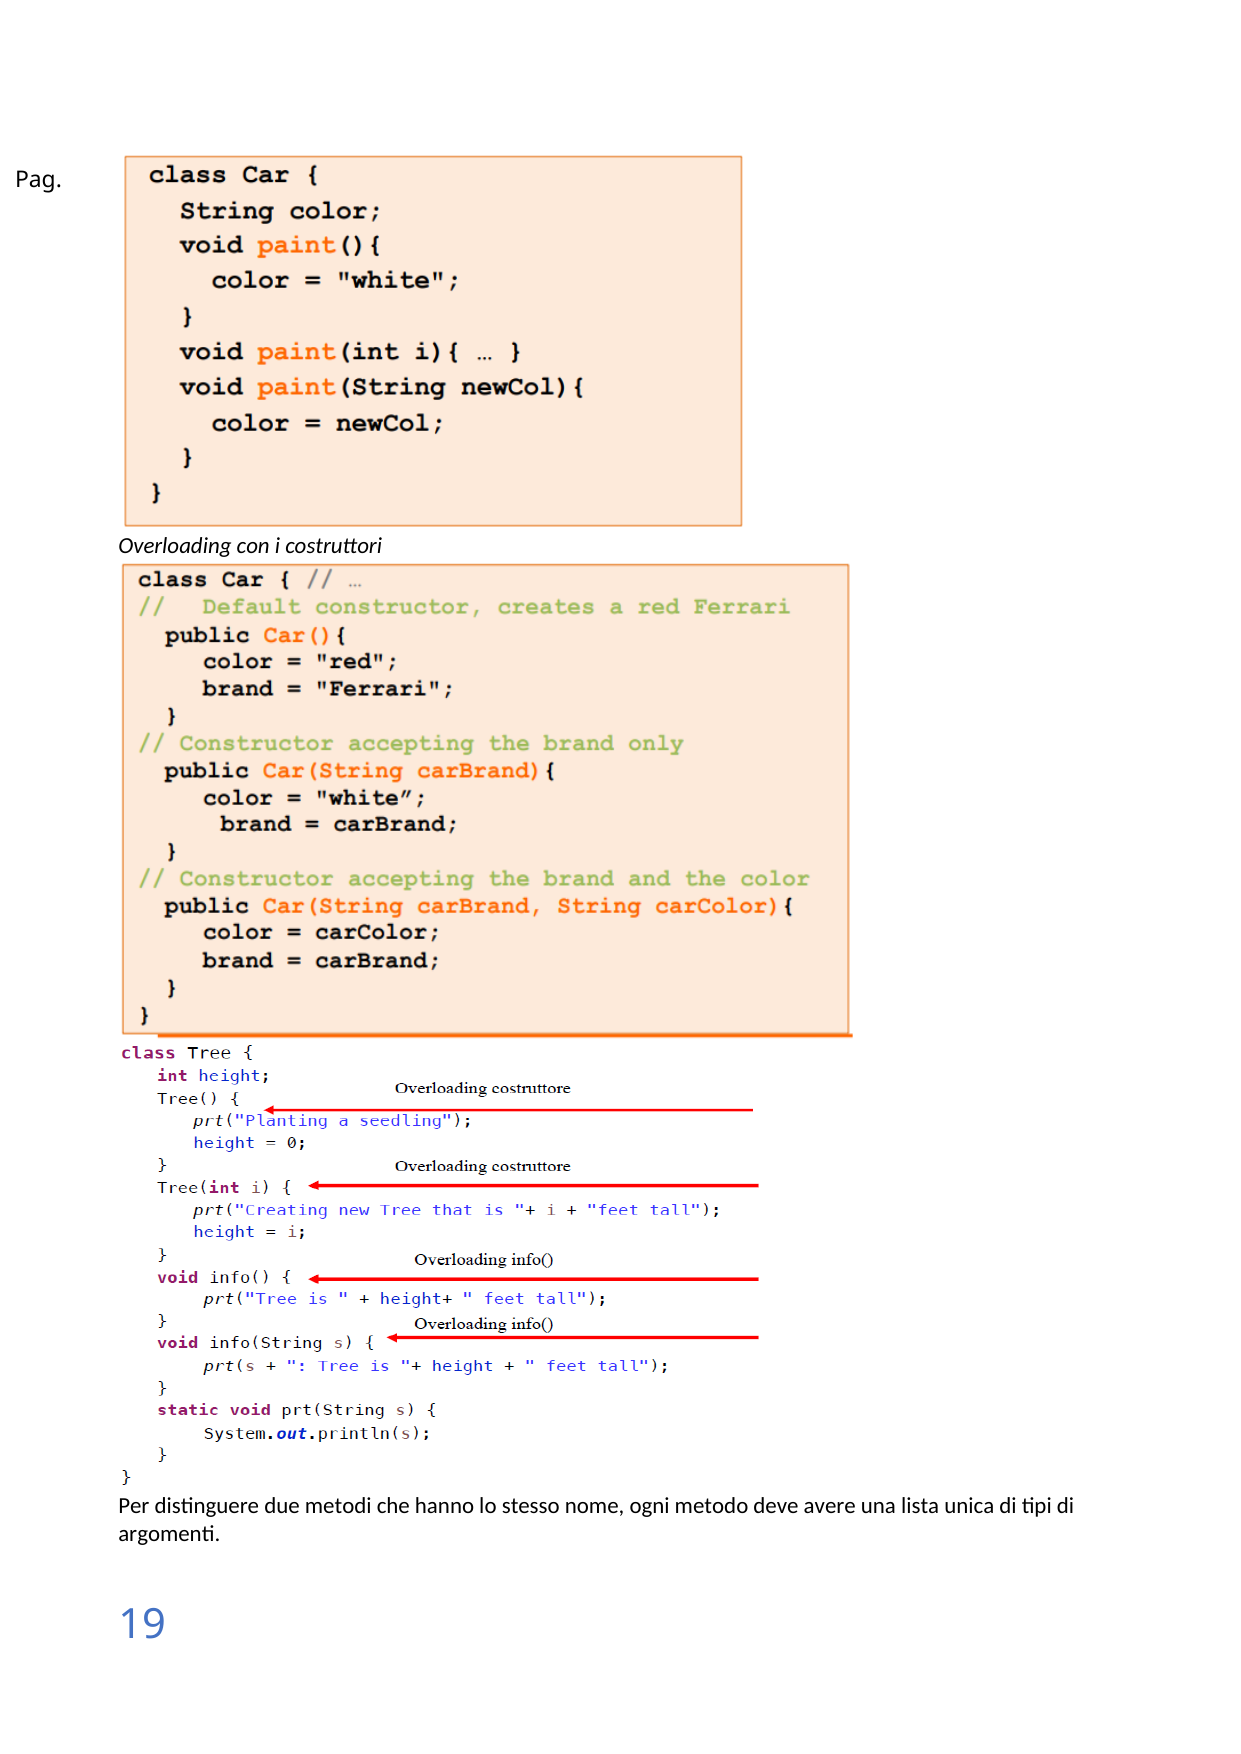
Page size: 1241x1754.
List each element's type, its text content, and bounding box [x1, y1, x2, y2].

text Overloading con i costruttori [118, 531, 1122, 559]
text Per distinguere due metodi che hanno lo stesso nome, ogni metodo deve avere una lista unica di tipi di argomenti. [118, 1491, 1122, 1547]
